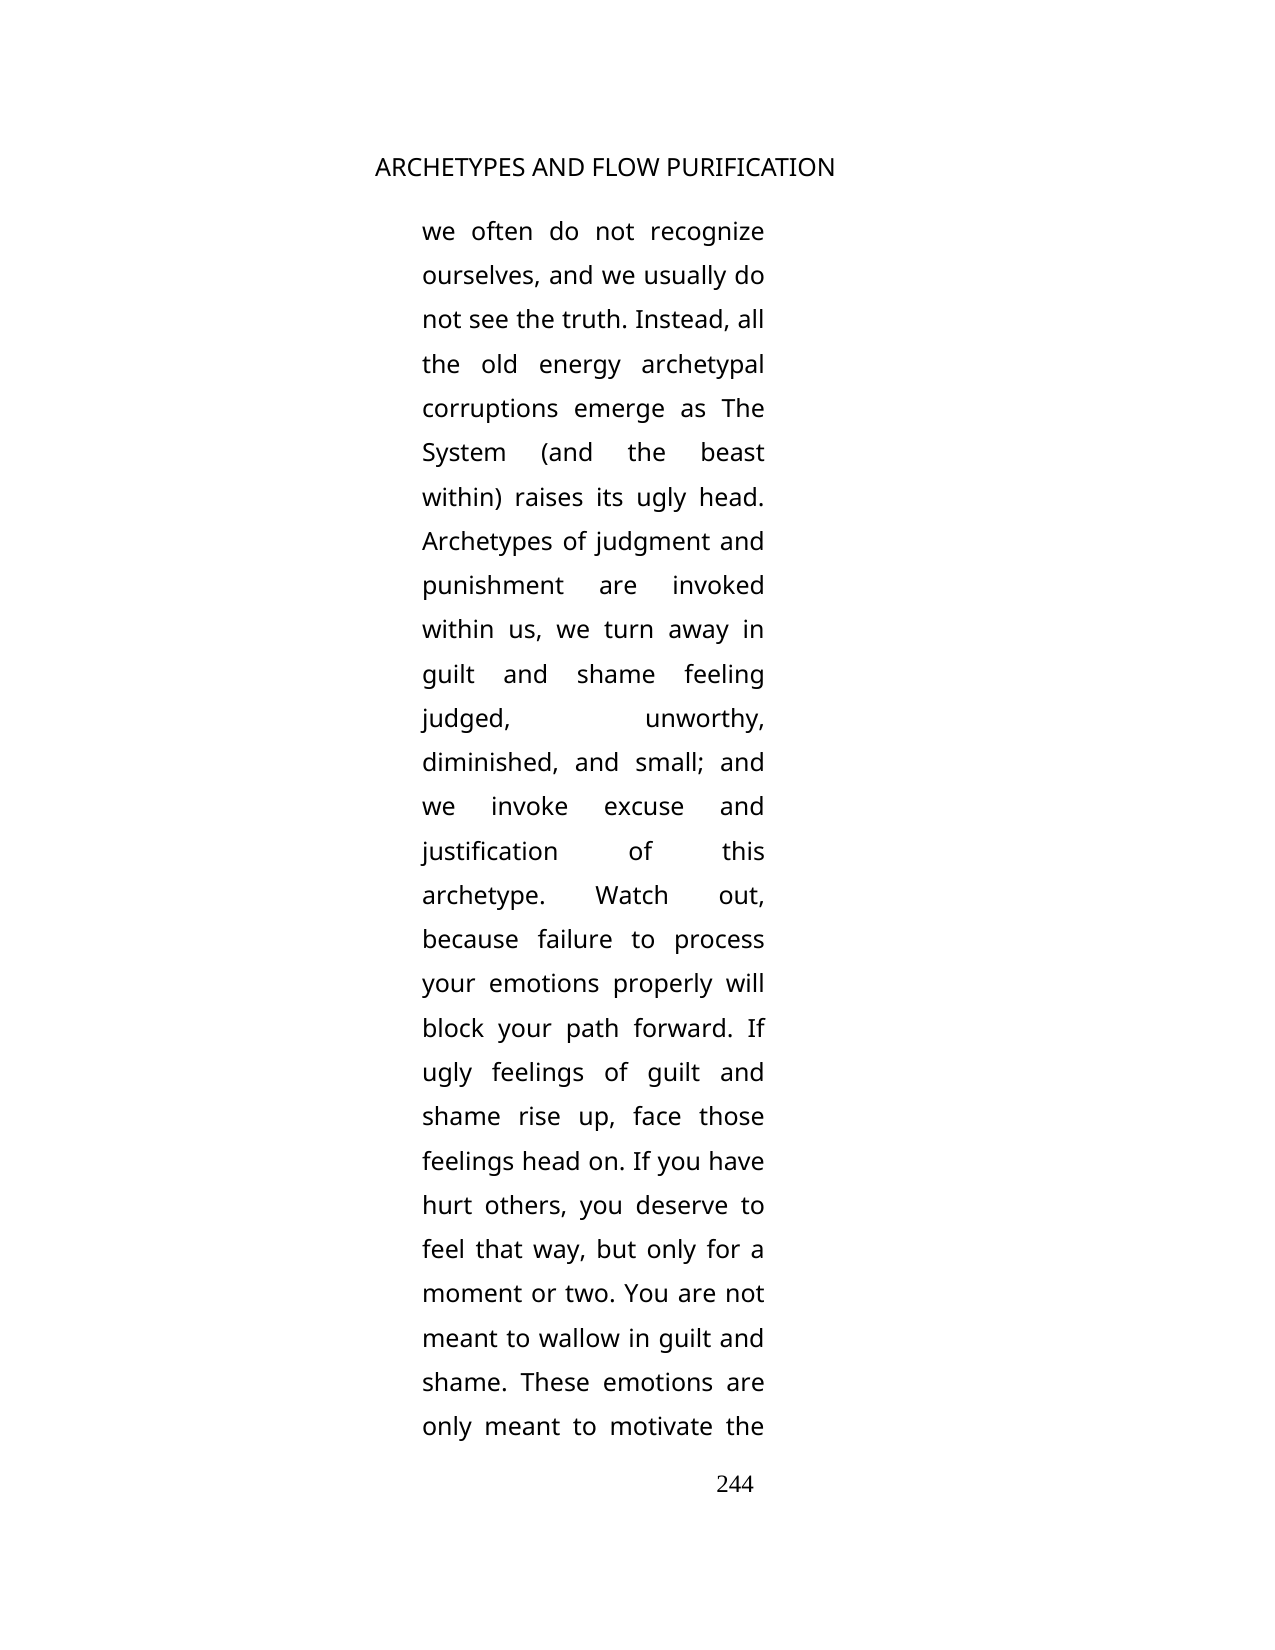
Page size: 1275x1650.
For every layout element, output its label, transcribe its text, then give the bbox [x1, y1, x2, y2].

list we often do not recognize ourselves, and we usually do not see the truth. Instead, all the old energy archetypal corruptions emerge as The System (and the beast within) raises its ugly head. Archetypes of judgment and punishment are invoked within us, we turn away in guilt and shame feeling judged, unworthy, diminished, and small; and we invoke excuse and justification of this archetype. Watch out, because failure to process your emotions properly will block your path forward. If ugly feelings of guilt and shame rise up, face those feelings head on. If you have hurt others, you deserve to feel that way, but only for a moment or two. You are not meant to wallow in guilt and shame. These emotions are only meant to motivate the [384, 213, 765, 1443]
